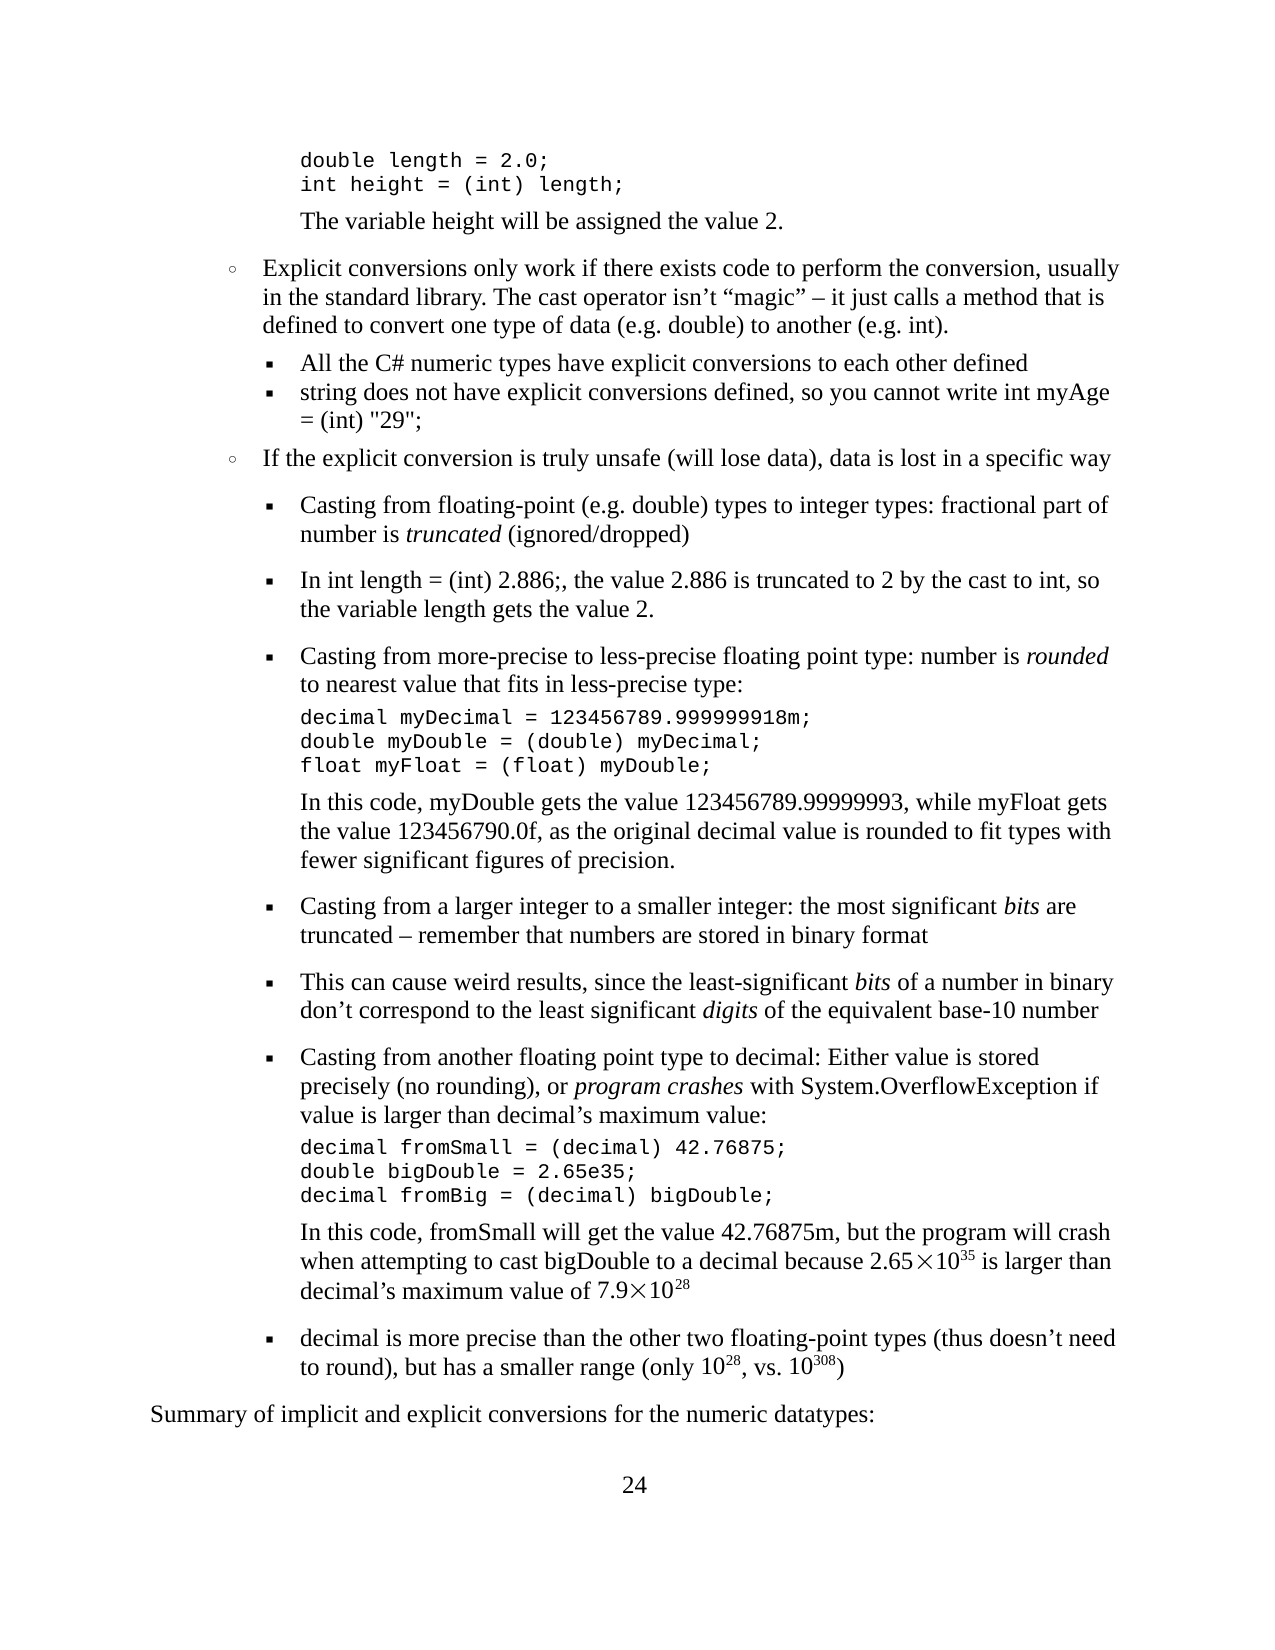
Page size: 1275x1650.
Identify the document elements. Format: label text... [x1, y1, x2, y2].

list decimal fromBig = (decimal) bigDouble; [262, 1185, 1125, 1208]
list Casting from another floating point type to decimal: Either value is stored precisely (no rounding), or program crashes with System.OverflowException if value is larger than decimal’s maximum value: [262, 1042, 1125, 1128]
list double length = 2.0; [262, 150, 1125, 174]
list In this code, fromSmall will get the value 42.76875m, but the program will crash when attempting to cast bigDouble to a decimal because is larger than decimal’s maximum value of [262, 1217, 1125, 1305]
list decimal fromSmall = (decimal) 42.76875; [262, 1137, 1125, 1161]
list This can cause weird results, since the least-significant bits of a number in binary don’t correspond to the least significant digits of the equivalent base-10 number [262, 967, 1125, 1024]
list The variable height will be assigned the value 2. [262, 206, 1125, 235]
text Summary of implicit and explicit conversions for the numeric datatypes: [150, 1399, 1125, 1427]
list If the explicit conversion is truly unsafe (will lose data), data is lost in a specific way [225, 443, 1125, 472]
list In this code, myDouble gets the value 123456789.99999993, while myFloat gets the value 123456790.0f, as the original decimal value is rounded to fit types with fewer significant figures of precision. [262, 787, 1125, 873]
list Casting from floating-point (e.g. double) types to integer types: fractional part of number is truncated (ignored/dropped) [262, 490, 1125, 547]
list double myDouble = (double) myDecimal; [262, 731, 1125, 754]
list decimal myDecimal = 123456789.999999918m; [262, 707, 1125, 731]
list In int length = (int) 2.886;, the value 2.886 is truncated to 2 by the cast to int, so the variable length gets the value 2. [262, 565, 1125, 623]
list Casting from more-precise to less-precise floating point type: number is rounded to nearest value that fits in less-precise type: [262, 641, 1125, 698]
list int height = (int) length; [262, 174, 1125, 197]
list Explicit conversions only work if there exists code to perform the conversion, usually in the standard library. The cast operator isn’t “magic” – it just calls a method that is defined to convert one type of data (e.g. double) to another (e.g. int). [225, 253, 1125, 339]
list float myFloat = (float) myDouble; [262, 754, 1125, 778]
list All the C# numeric types have explicit conversions to each other defined [262, 348, 1125, 377]
list string does not have explicit conversions defined, so you cannot write int myAge = (int) "29"; [262, 377, 1125, 434]
list decimal is more precise than the other two floating-point types (thus doesn’t need to round), but has a smaller range (only , vs. ) [262, 1323, 1125, 1381]
list double bigDouble = 2.65e35; [262, 1161, 1125, 1185]
list Casting from a larger integer to a smaller integer: the most significant bits are truncated – remember that numbers are stored in binary format [262, 891, 1125, 949]
